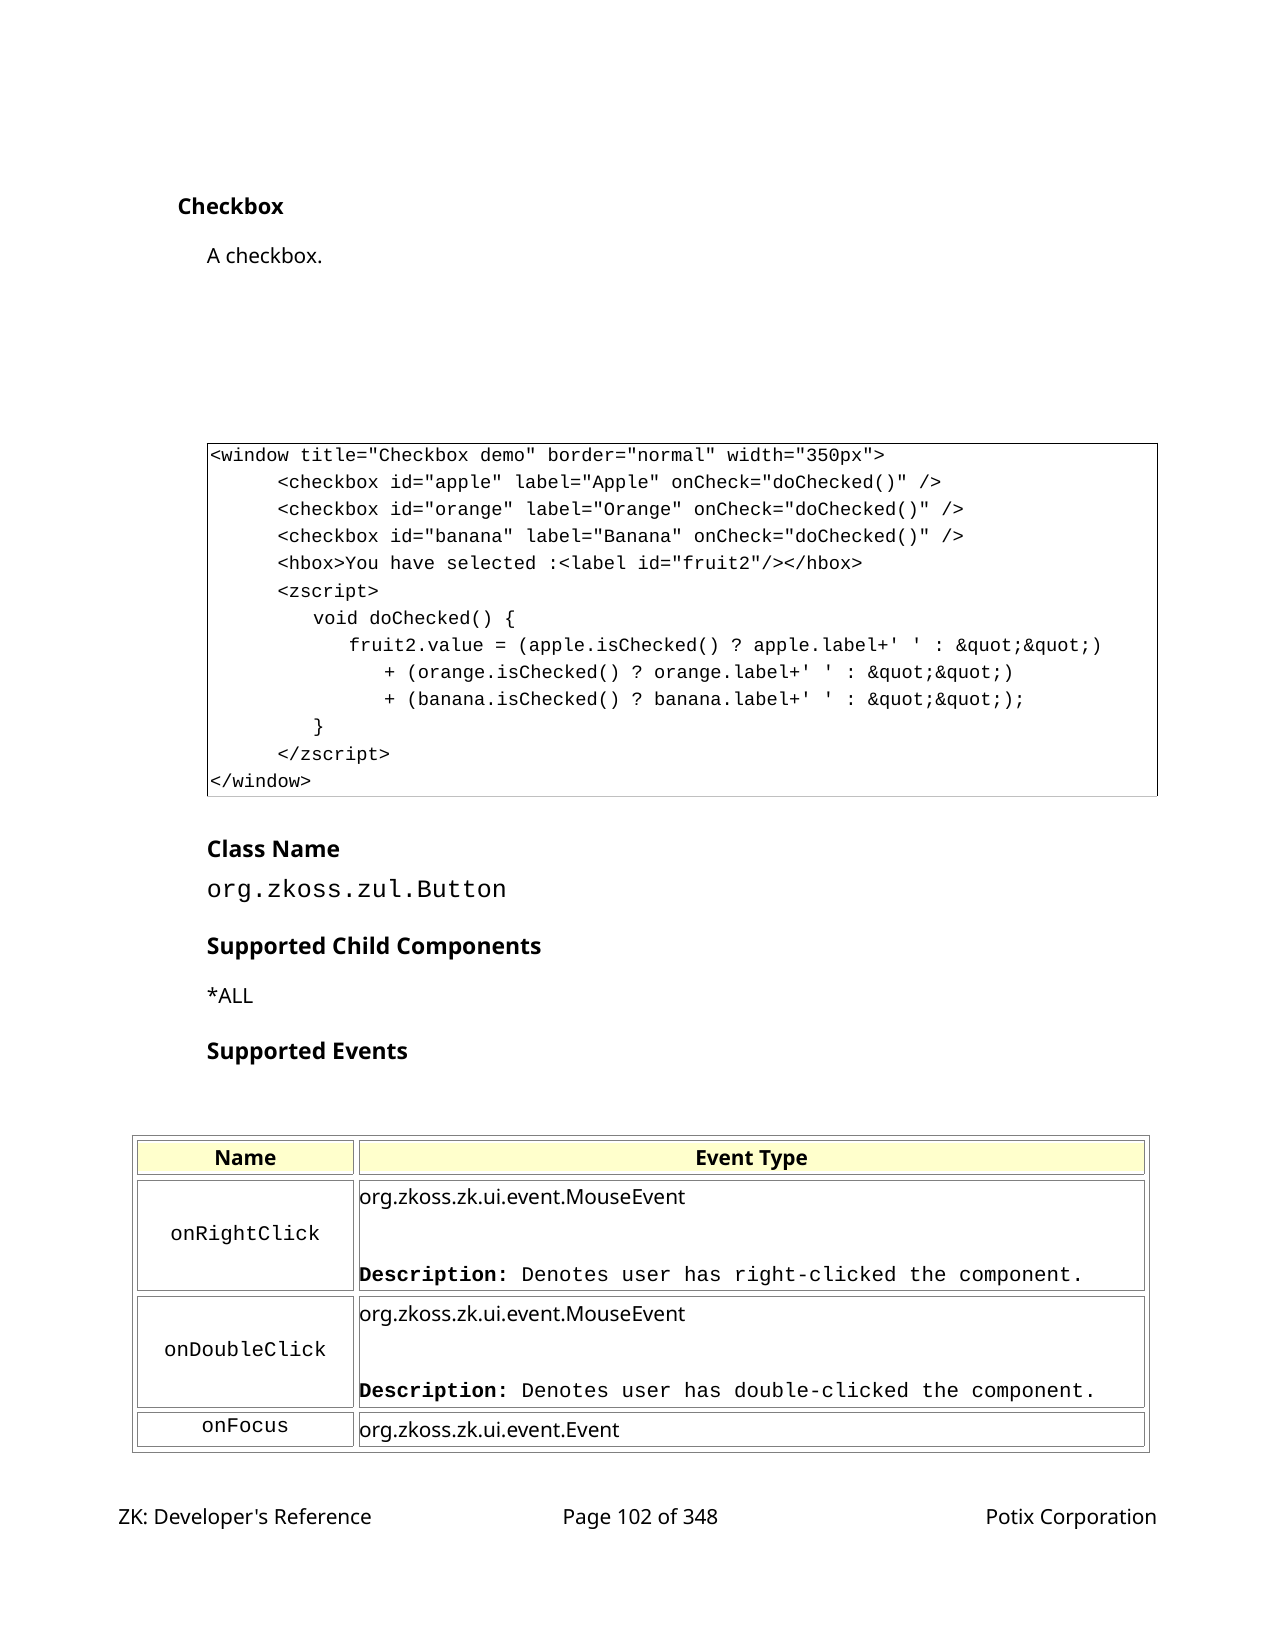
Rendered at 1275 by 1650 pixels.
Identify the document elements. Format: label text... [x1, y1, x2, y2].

table_cell onDoubleClick [134, 1290, 356, 1407]
text </zscript> [208, 742, 1157, 766]
subtitle Class Name [207, 833, 1157, 864]
text A checkbox. [207, 241, 1157, 269]
text <checkbox id="apple" label="Apple" onCheck="doChecked()" /> [208, 470, 1157, 494]
table_cell org.zkoss.zk.ui.event.Event [356, 1407, 1147, 1446]
text + (banana.isChecked() ? banana.label+' ' : &quot;&quot;); [208, 687, 1157, 711]
text <checkbox id="banana" label="Banana" onCheck="doChecked()" /> [208, 524, 1157, 548]
table_cell onRightClick [134, 1174, 356, 1290]
subtitle Supported Events [207, 1035, 1157, 1066]
text fruit2.value = (apple.isChecked() ? apple.label+' ' : &quot;&quot;) [208, 633, 1157, 657]
table_header Event Type [356, 1136, 1147, 1174]
text *ALL [207, 981, 1157, 1010]
text + (orange.isChecked() ? orange.label+' ' : &quot;&quot;) [208, 660, 1157, 684]
text void doChecked() { [208, 606, 1157, 630]
subtitle Checkbox [177, 191, 1157, 221]
table_cell org.zkoss.zk.ui.event.MouseEvent Description: Denotes user has double-clicked the component. [356, 1290, 1147, 1407]
table_cell org.zkoss.zk.ui.event.MouseEvent Description: Denotes user has right-clicked the component. [356, 1174, 1147, 1290]
text </window> [208, 769, 1157, 796]
text <zscript> [208, 578, 1157, 603]
text org.zkoss.zul.Button [207, 876, 1157, 904]
text <hbox>You have selected :<label id="fruit2"/></hbox> [208, 551, 1157, 576]
text } [208, 714, 1157, 739]
table_cell onFocus [134, 1407, 356, 1446]
table_header Name [134, 1136, 356, 1174]
text <window title="Checkbox demo" border="normal" width="350px"> [208, 444, 1157, 467]
subtitle Supported Child Components [207, 929, 1157, 961]
text <checkbox id="orange" label="Orange" onCheck="doChecked()" /> [208, 497, 1157, 521]
